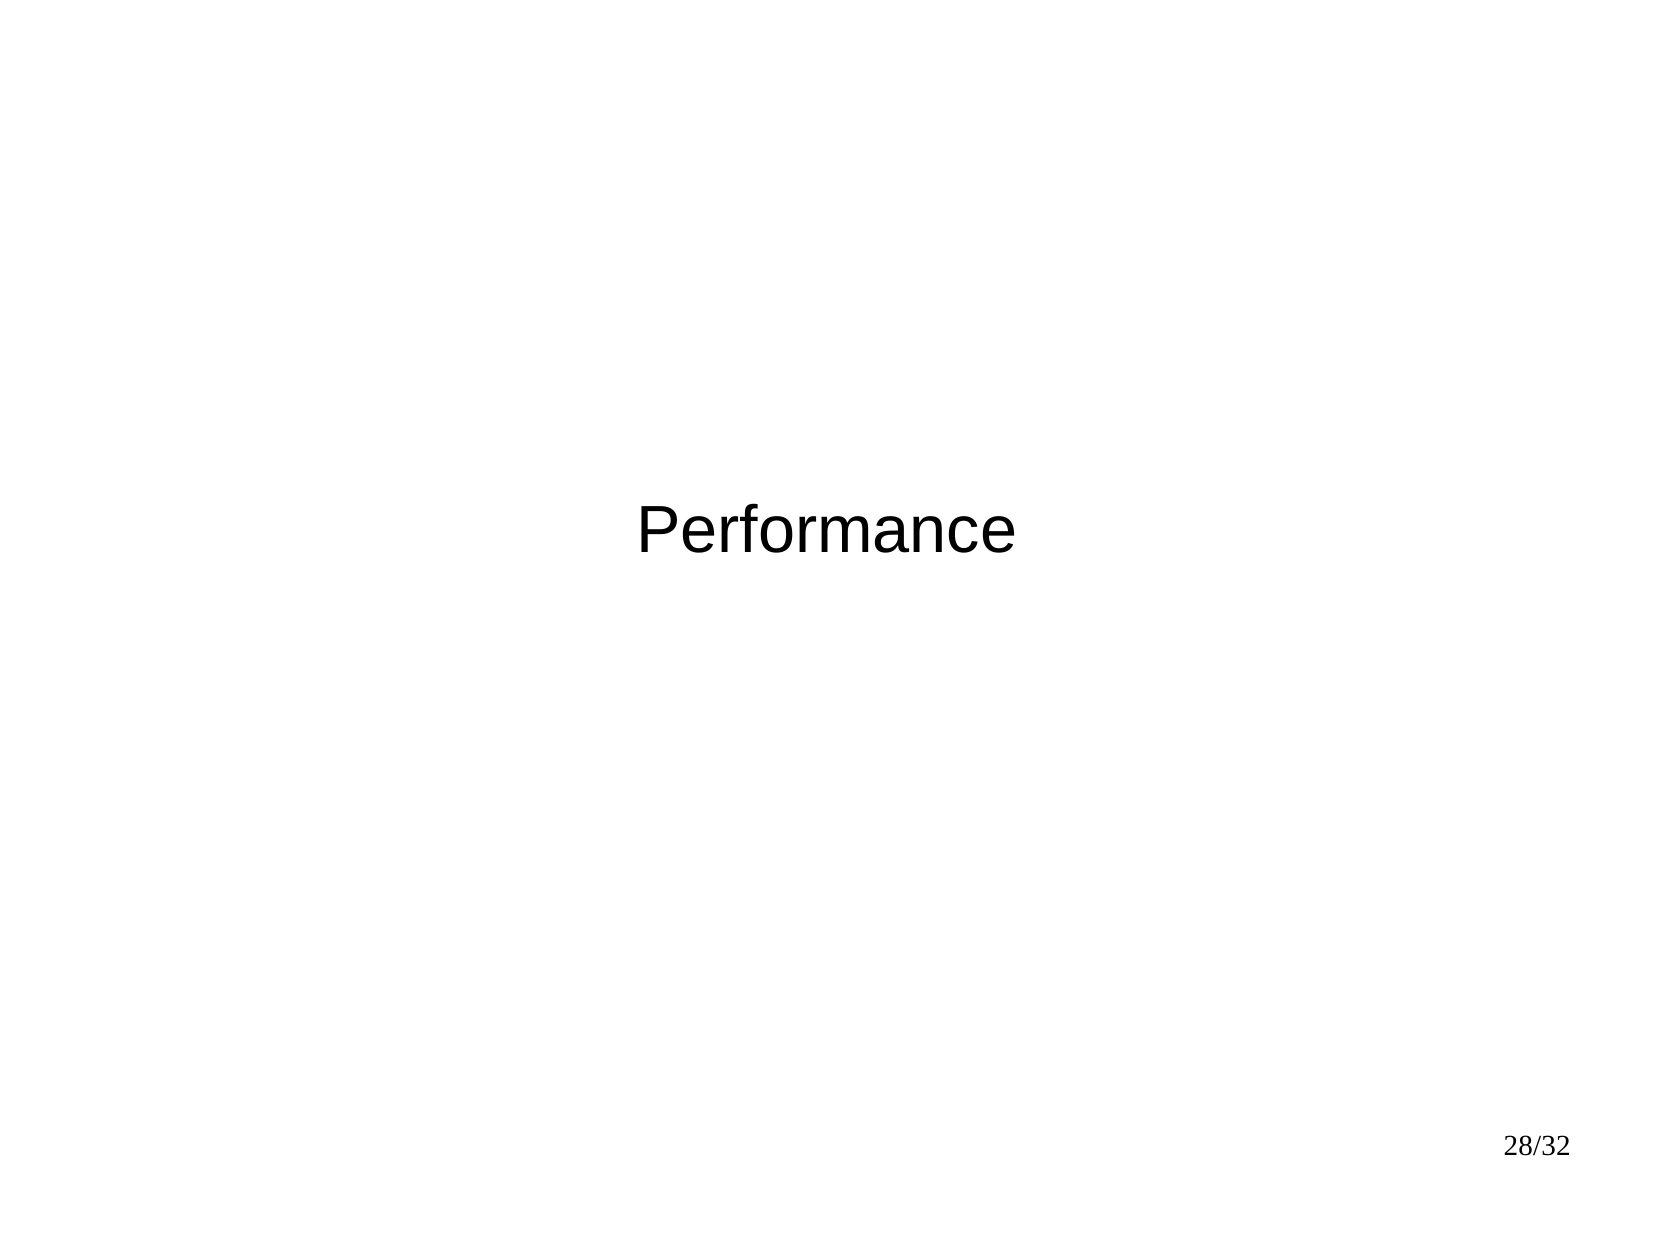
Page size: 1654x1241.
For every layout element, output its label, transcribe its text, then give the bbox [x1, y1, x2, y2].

subtitle Performance [82, 49, 1571, 1010]
